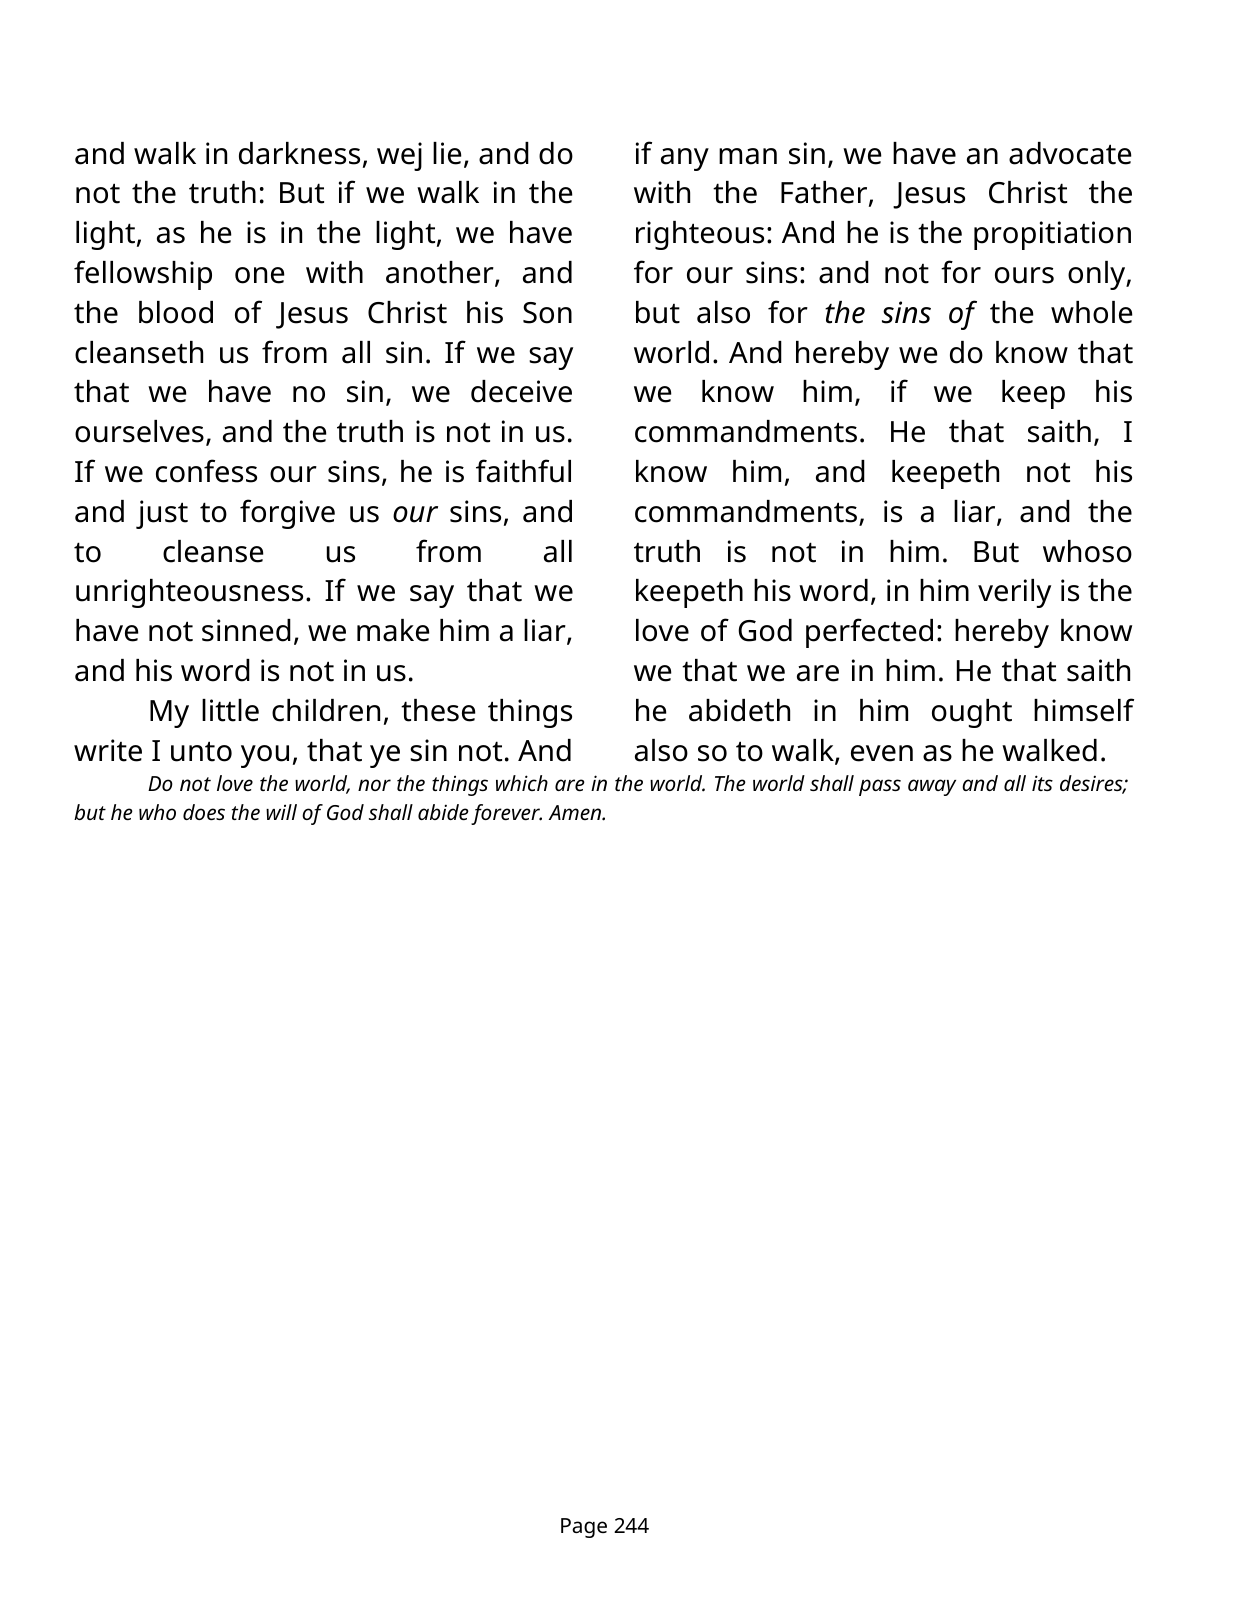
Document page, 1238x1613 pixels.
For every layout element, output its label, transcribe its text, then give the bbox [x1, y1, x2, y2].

text and walk in darkness, wej lie, and do not the truth: But if we walk in the light, as he is in the light, we have fellowship one with another, and the blood of Jesus Christ his Son cleanseth us from all sin. If we say that we have no sin, we deceive ourselves, and the truth is not in us. If we confess our sins, he is faithful and just to forgive us our sins, and to cleanse us from all unrighteousness. If we say that we have not sinned, we make him a liar, and his word is not in us. [74, 133, 574, 690]
text My little children, these things write I unto you, that ye sin not. And [74, 690, 574, 769]
text Do not love the world, nor the things which are in the world. The world shall pass away and all its desires; but he who does the will of God shall abide forever. Amen. [74, 769, 1134, 826]
text if any man sin, we have an advocate with the Father, Jesus Christ the righteous: And he is the propitiation for our sins: and not for ours only, but also for the sins of the whole world. And hereby we do know that we know him, if we keep his commandments. He that saith, I know him, and keepeth not his commandments, is a liar, and the truth is not in him. But whoso keepeth his word, in him verily is the love of God perfected: hereby know we that we are in him. He that saith he abideth in him ought himself also so to walk, even as he walked. [633, 133, 1134, 769]
